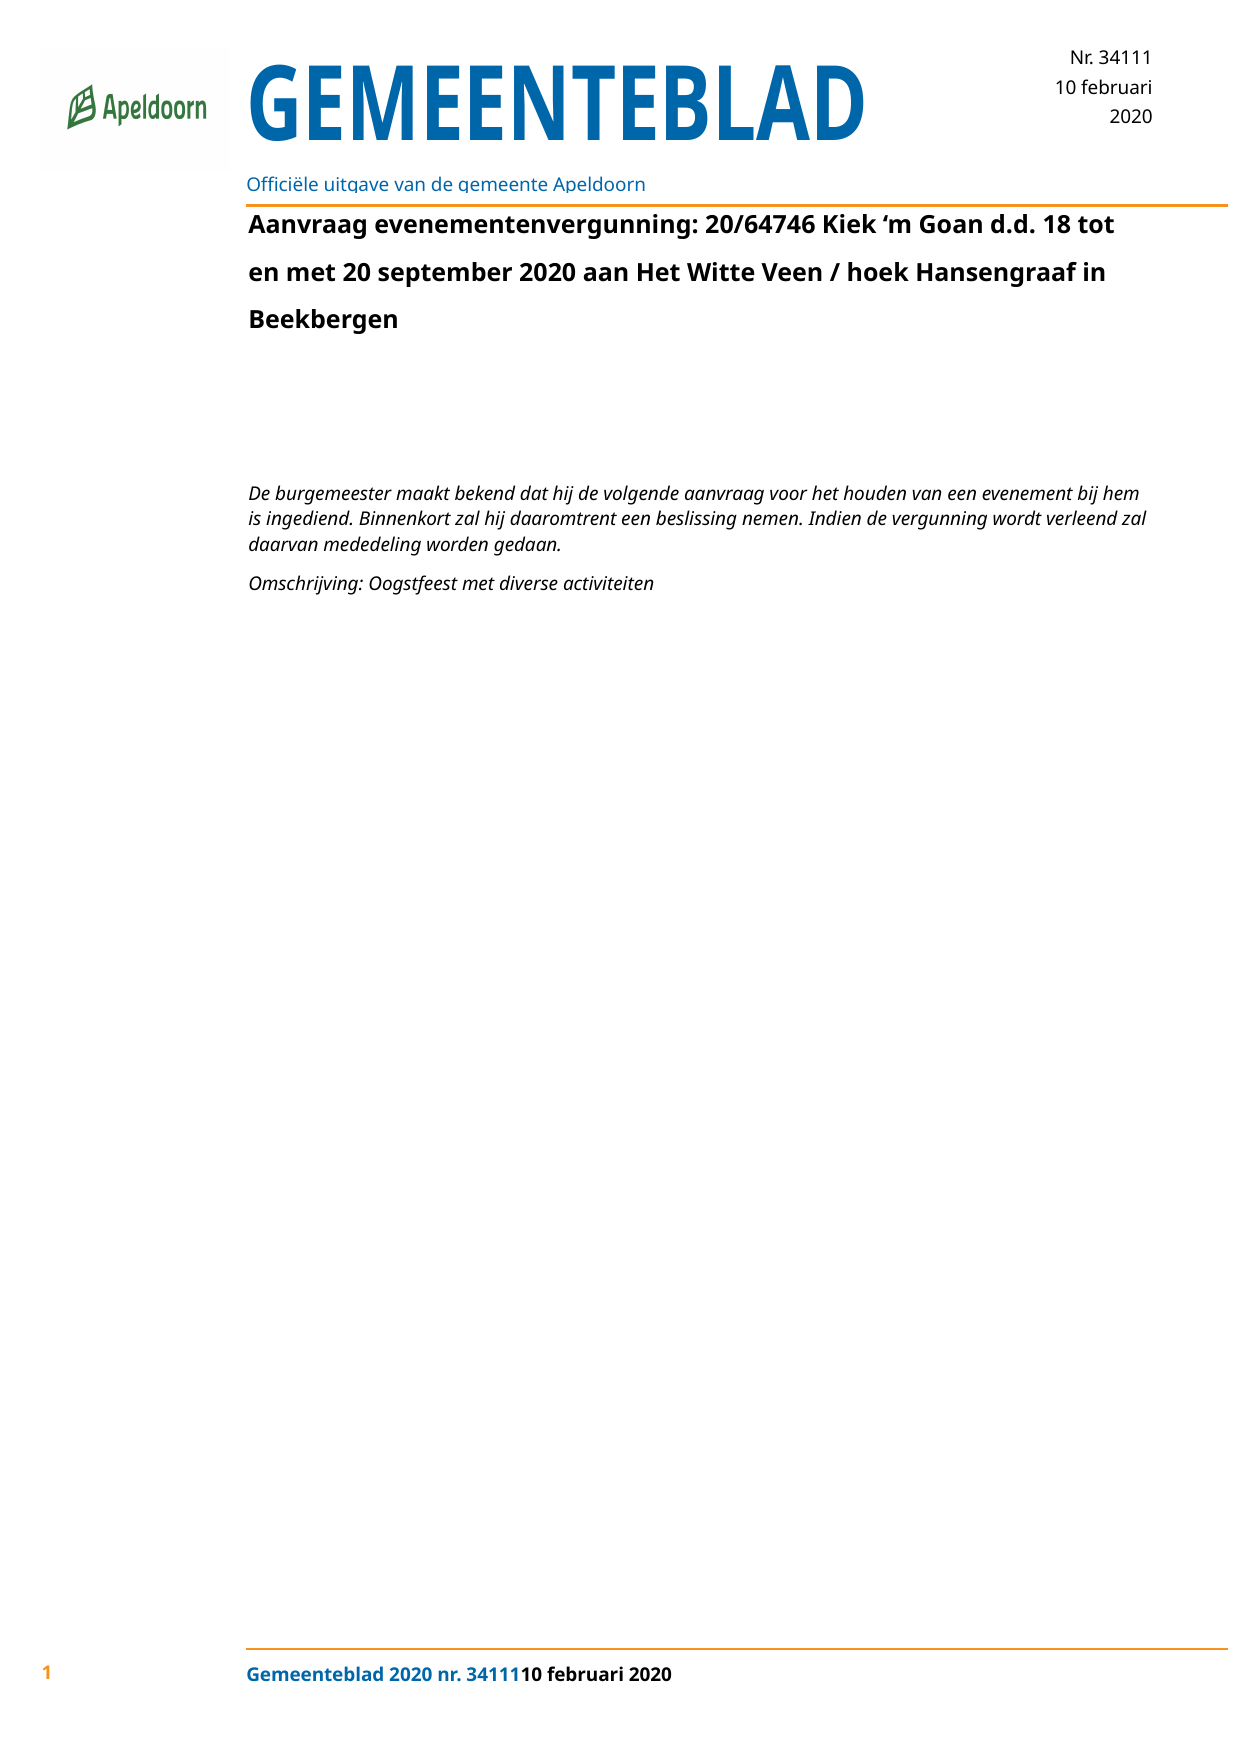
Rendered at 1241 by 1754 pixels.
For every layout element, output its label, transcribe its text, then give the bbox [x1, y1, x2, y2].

text De burgemeester maakt bekend dat hij de volgende aanvraag voor het houden van een evenement bij hem is ingediend. Binnenkort zal hij daaromtrent een beslissing nemen. Indien de vergunning wordt verleend zal daarvan mededeling worden gedaan. [248, 480, 1152, 557]
text Aanvraag evenementenvergunning: 20/64746 Kiek ‘m Goan d.d. 18 tot en met 20 september 2020 aan Het Witte Veen / hoek Hansengraaf in Beekbergen [248, 207, 1152, 336]
picture [41, 47, 231, 172]
text Omschrijving: Oogstfeest met diverse activiteiten [248, 571, 1152, 596]
